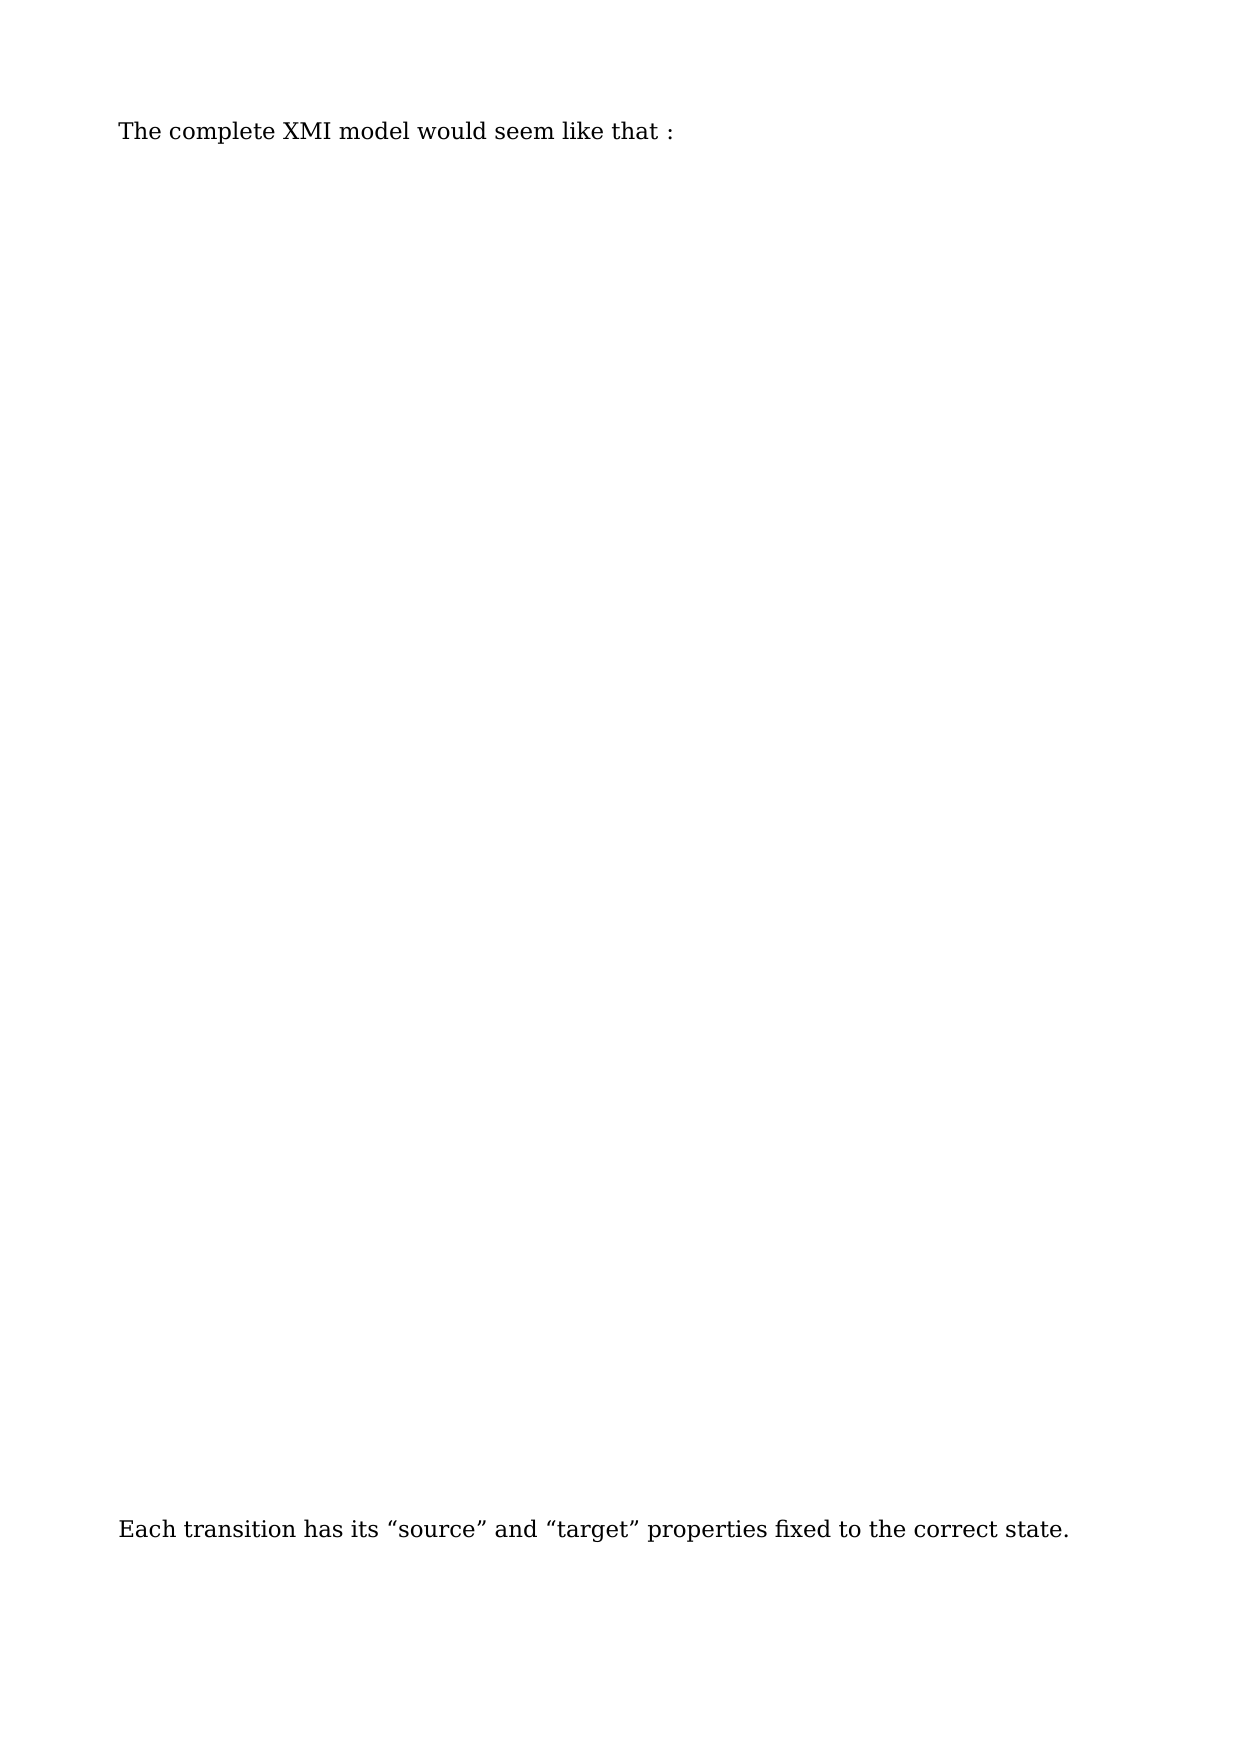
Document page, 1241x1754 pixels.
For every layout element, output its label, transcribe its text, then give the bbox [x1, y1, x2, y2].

text The complete XMI model would seem like that : [118, 118, 1122, 145]
text Each transition has its “source” and “target” properties fixed to the correct state. [118, 157, 1122, 1543]
